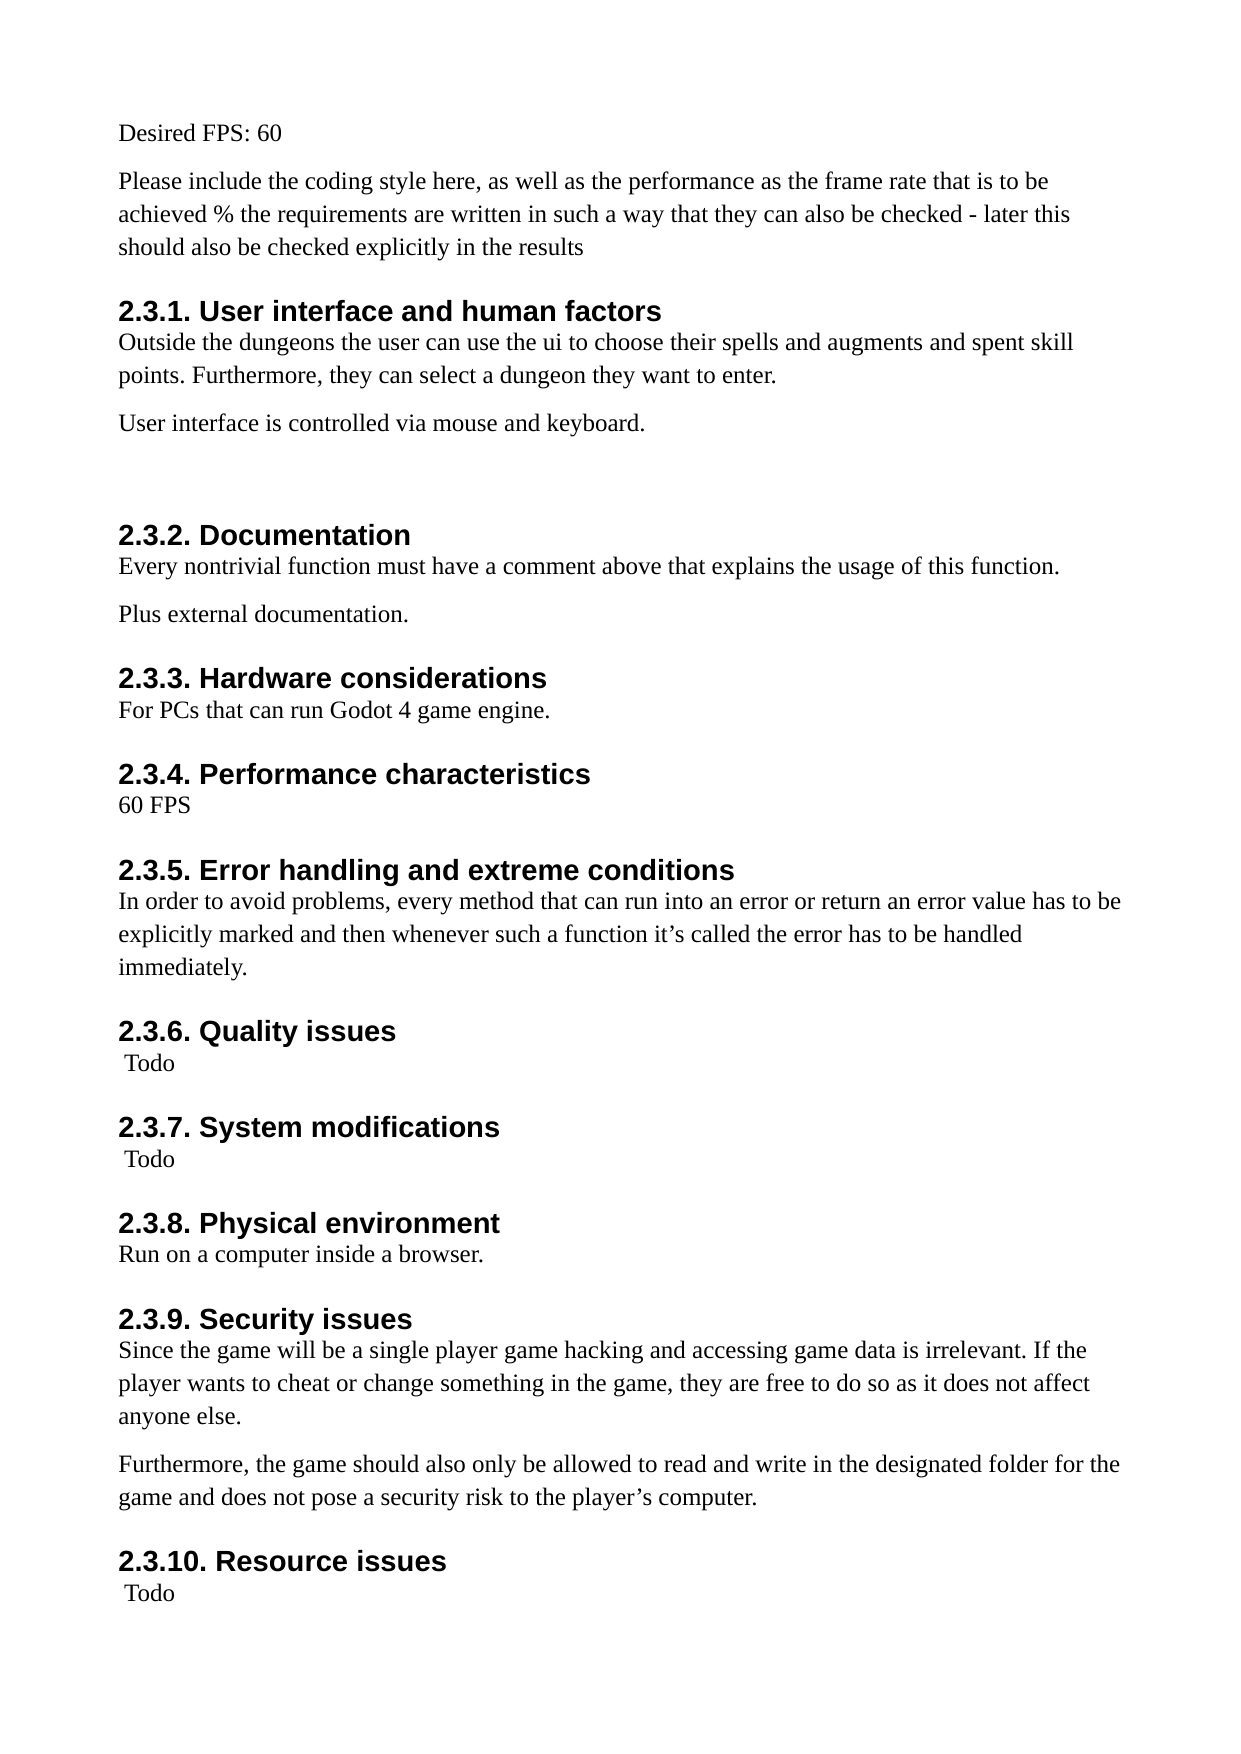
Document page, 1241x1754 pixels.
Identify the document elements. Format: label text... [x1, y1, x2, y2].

subtitle 2.3.8. Physical environment [118, 1206, 1122, 1239]
subtitle 2.3.7. System modifications [118, 1110, 1122, 1144]
text In order to avoid problems, every method that can run into an error or return an error value has to be explicitly marked and then whenever such a function it’s called the error has to be handled immediately. [118, 886, 1122, 981]
text Todo [118, 1144, 1122, 1172]
text Every nontrivial function must have a comment above that explains the usage of this function. [118, 551, 1122, 580]
subtitle 2.3.10. Resource issues [118, 1544, 1122, 1578]
text User interface is controlled via mouse and keyboard. [118, 408, 1122, 437]
text Todo [118, 1048, 1122, 1077]
text Please include the coding style here, as well as the performance as the frame rate that is to be achieved % the requirements are written in such a way that they can also be checked - later this should also be checked explicitly in the results [118, 166, 1122, 261]
text Plus external documentation. [118, 599, 1122, 628]
subtitle 2.3.6. Quality issues [118, 1014, 1122, 1048]
subtitle 2.3.9. Security issues [118, 1302, 1122, 1335]
subtitle 2.3.1. User interface and human factors [118, 294, 1122, 327]
text Furthermore, the game should also only be allowed to read and write in the designated folder for the game and does not pose a security risk to the player’s computer. [118, 1449, 1122, 1511]
text Outside the dungeons the user can use the ui to choose their spells and augments and spent skill points. Furthermore, they can select a dungeon they want to enter. [118, 327, 1122, 389]
subtitle 2.3.4. Performance characteristics [118, 757, 1122, 791]
text Todo [118, 1578, 1122, 1606]
text Since the game will be a single player game hacking and accessing game data is irrelevant. If the player wants to cheat or change something in the game, they are free to do so as it does not affect anyone else. [118, 1335, 1122, 1430]
subtitle 2.3.2. Documentation [118, 518, 1122, 551]
subtitle 2.3.3. Hardware considerations [118, 661, 1122, 695]
subtitle 2.3.5. Error handling and extreme conditions [118, 853, 1122, 886]
text Desired FPS: 60 [118, 118, 1122, 147]
text For PCs that can run Godot 4 game engine. [118, 695, 1122, 723]
text Run on a computer inside a browser. [118, 1239, 1122, 1268]
text 60 FPS [118, 791, 1122, 819]
